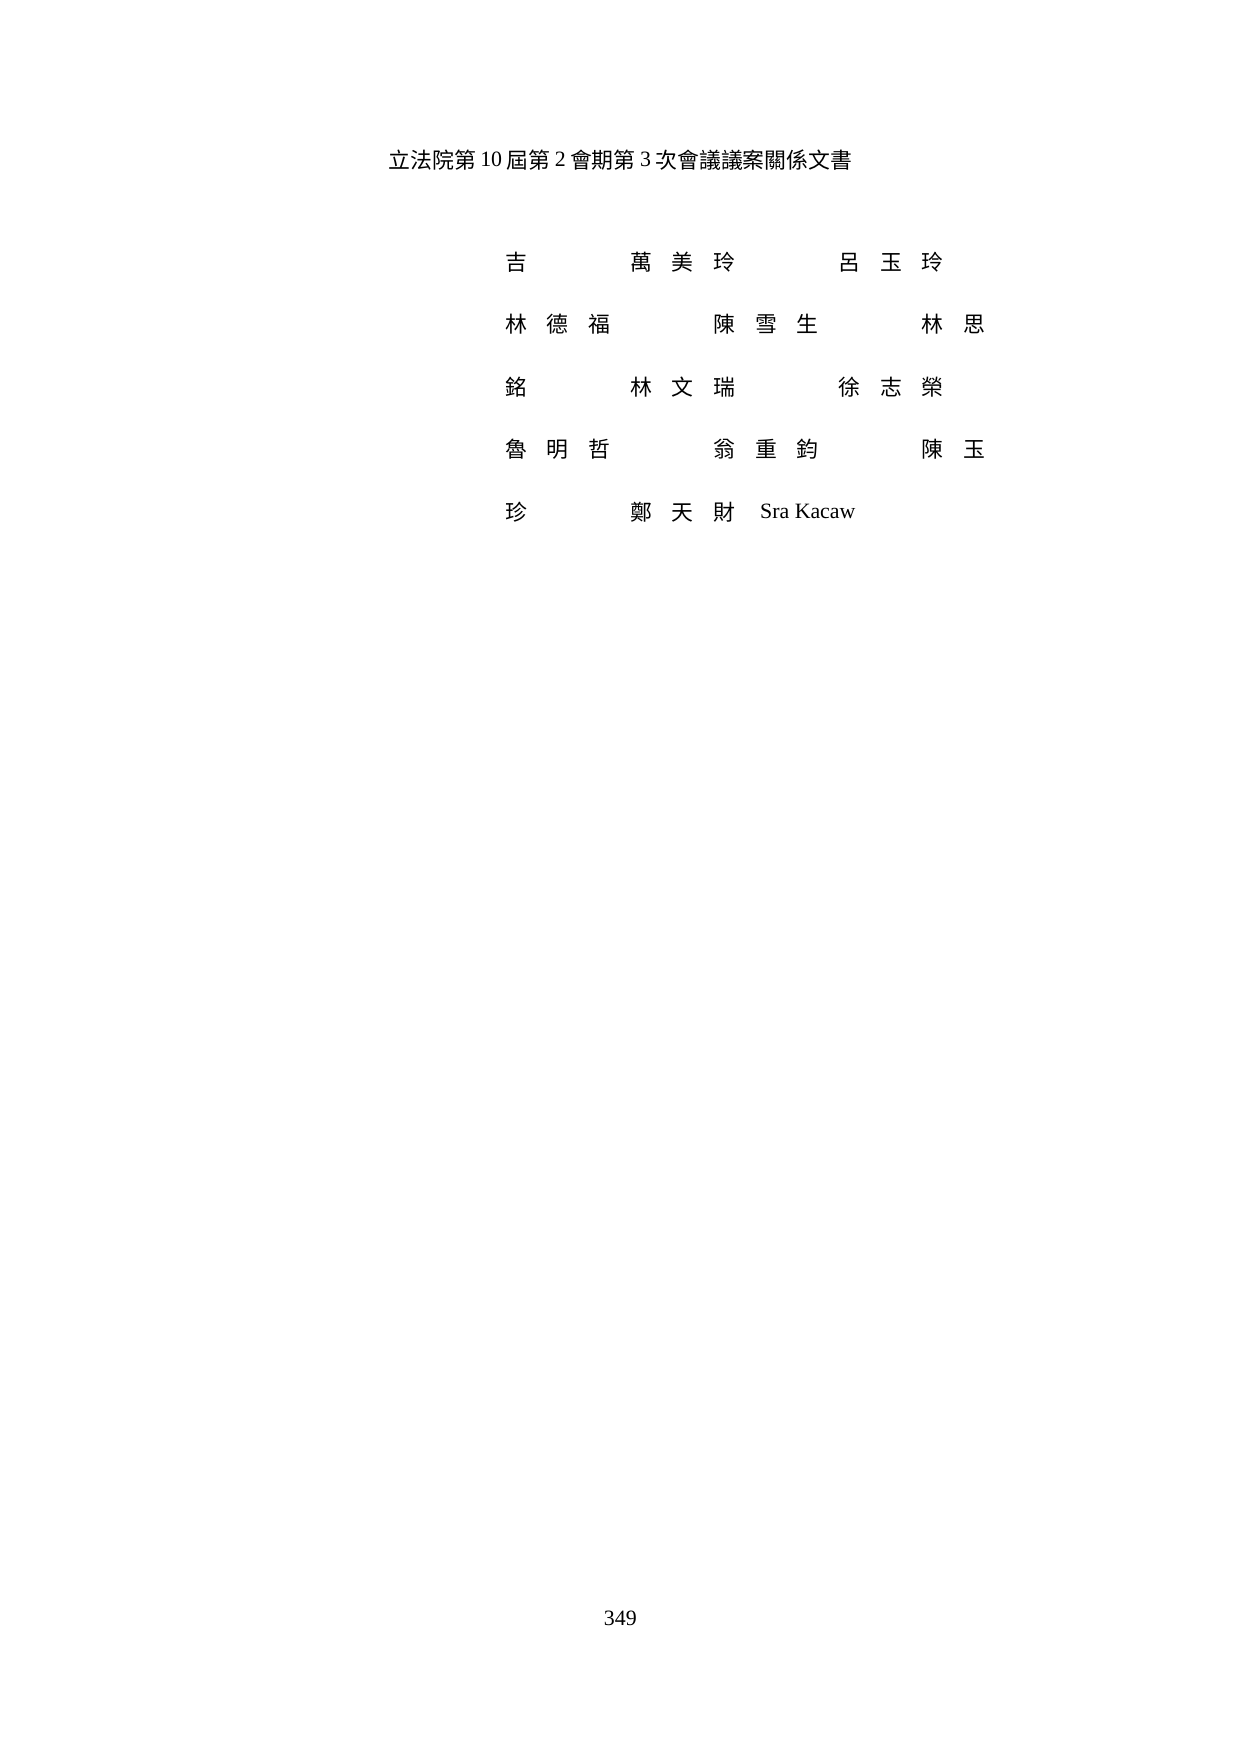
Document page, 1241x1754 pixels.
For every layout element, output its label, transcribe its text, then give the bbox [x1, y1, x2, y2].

text 吉 萬美玲 呂玉玲 林德福 陳雪生 林思銘 林文瑞 徐志榮 魯明哲 翁重鈞 陳玉珍 鄭天財Sra Kacaw [403, 219, 1012, 531]
